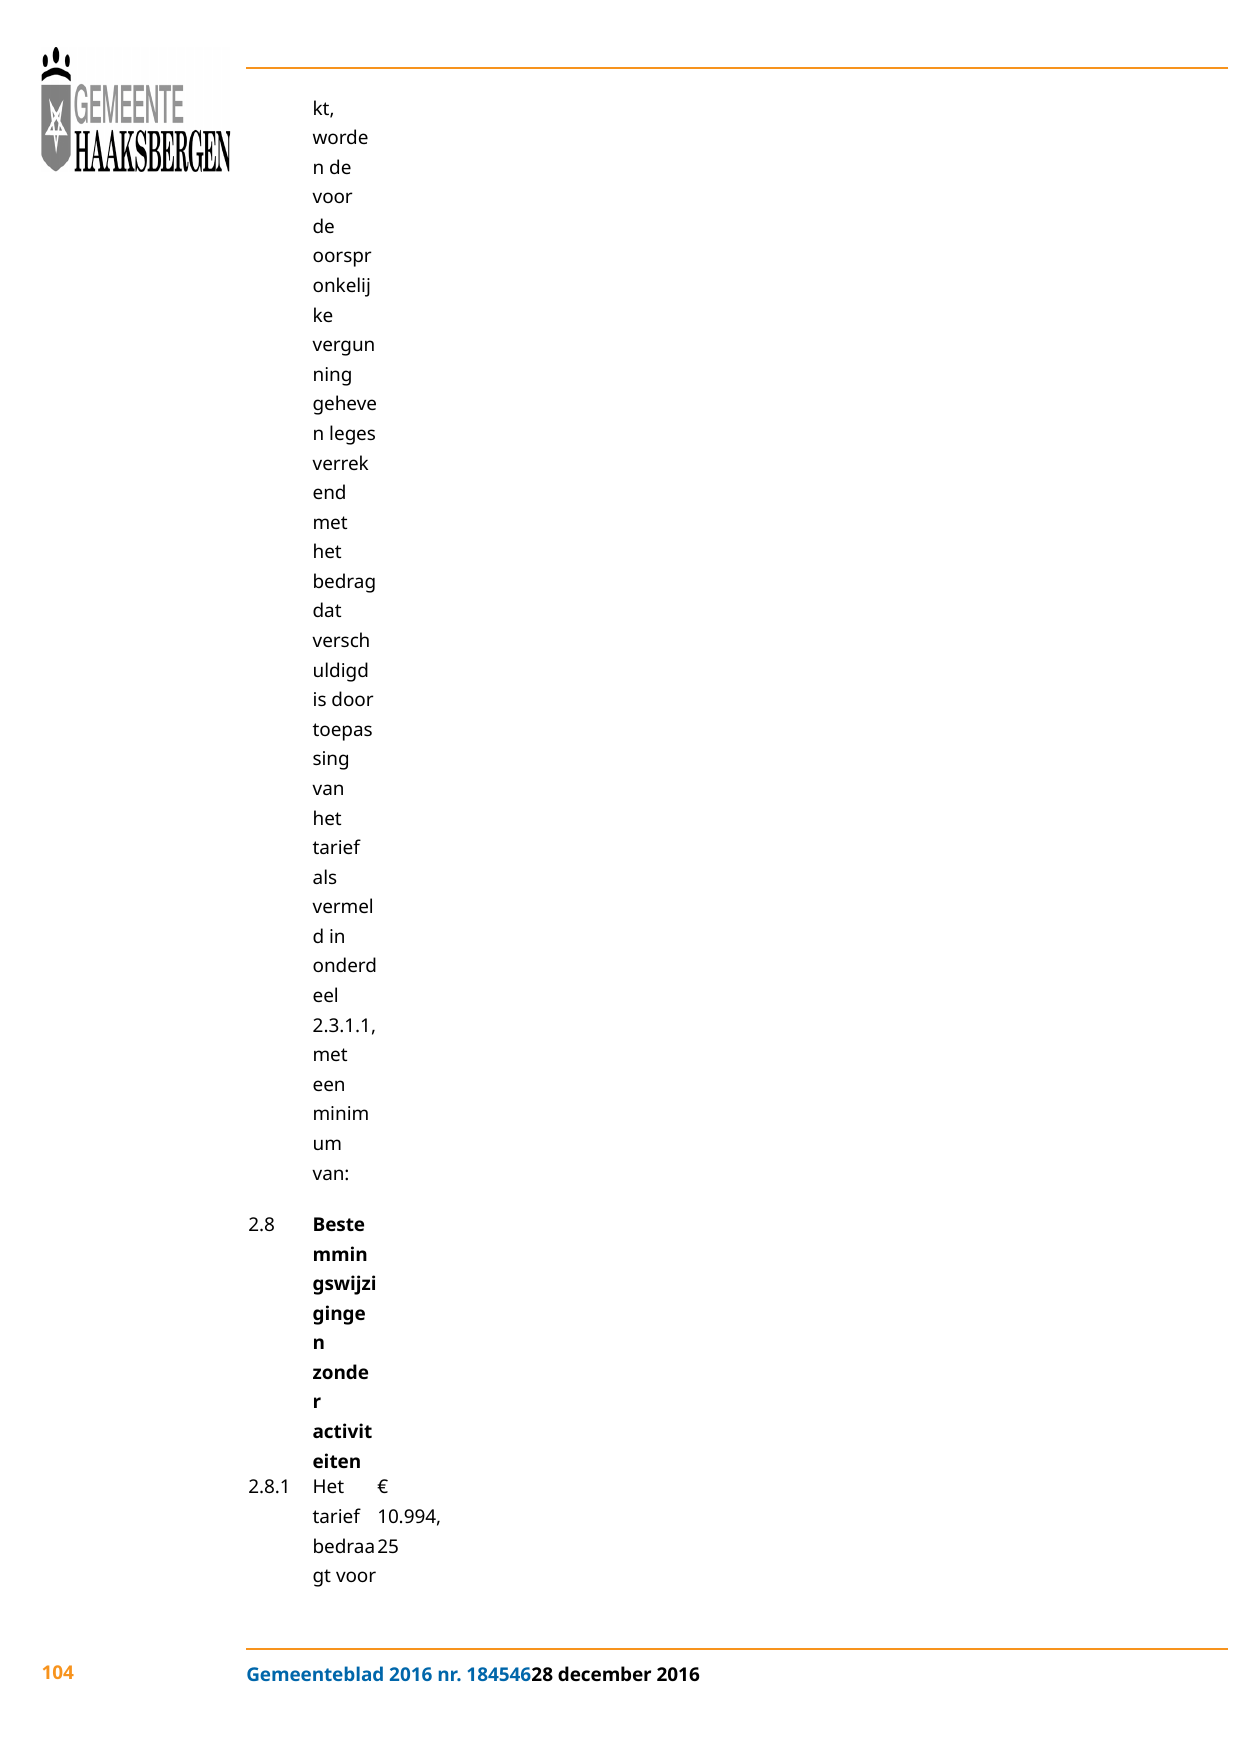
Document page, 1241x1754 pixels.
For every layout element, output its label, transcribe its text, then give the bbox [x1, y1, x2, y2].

table_cell [894, 95, 958, 1186]
table_cell [248, 1186, 312, 1211]
table_cell [1023, 1474, 1087, 1588]
table_cell [829, 95, 893, 1186]
table_cell [958, 95, 1022, 1186]
table_cell [764, 1474, 829, 1588]
table_cell [764, 95, 829, 1186]
picture [41, 47, 231, 172]
table_cell [958, 1211, 1022, 1474]
table_cell [1087, 1211, 1152, 1474]
table_cell [958, 1186, 1022, 1211]
table_cell [377, 95, 442, 1186]
table_cell [248, 95, 312, 1186]
table_cell [1087, 1474, 1152, 1588]
table_cell [377, 1186, 442, 1211]
table_cell [571, 95, 635, 1186]
table_cell [442, 95, 506, 1186]
table_cell [506, 1474, 571, 1588]
table_cell 2.8.1 [248, 1474, 312, 1588]
table_cell [829, 1474, 893, 1588]
table_cell € 10.994,25 [377, 1474, 442, 1588]
table_cell [571, 1474, 635, 1588]
table_cell [1023, 1186, 1087, 1211]
table_cell [635, 95, 700, 1186]
table_cell 2.8 [248, 1211, 312, 1474]
table_cell [700, 1211, 764, 1474]
table_cell [894, 1186, 958, 1211]
table_cell [829, 1211, 893, 1474]
table_cell [829, 1186, 893, 1211]
table_cell [506, 1211, 571, 1474]
table_cell kt, worden de voor de oorspronkelijke vergunning geheven leges verrekend met het bedrag dat verschuldigd is door toepassing van het tarief als vermeld in onderdeel 2.3.1.1, met een minimum van: [313, 95, 377, 1186]
table_cell [635, 1211, 700, 1474]
table_cell [506, 95, 571, 1186]
table_cell [894, 1211, 958, 1474]
table_cell [958, 1474, 1022, 1588]
table_cell Bestemmingswijzigingen zonder activiteiten [313, 1211, 377, 1474]
table_cell [894, 1474, 958, 1588]
table_cell [700, 95, 764, 1186]
table_cell [442, 1474, 506, 1588]
table_cell [571, 1186, 635, 1211]
table_cell [506, 1186, 571, 1211]
table_cell [1023, 1211, 1087, 1474]
table_cell [764, 1186, 829, 1211]
table_cell [764, 1211, 829, 1474]
table_cell [1087, 1186, 1152, 1211]
table_cell [700, 1474, 764, 1588]
table_cell [442, 1211, 506, 1474]
table_cell [377, 1211, 442, 1474]
table_cell [313, 1186, 377, 1211]
table_cell [635, 1474, 700, 1588]
table_cell [700, 1186, 764, 1211]
table_cell [635, 1186, 700, 1211]
table_cell Het tarief bedraagt voor [313, 1474, 377, 1588]
table_cell [1087, 95, 1152, 1186]
table_cell [442, 1186, 506, 1211]
table_cell [1023, 95, 1087, 1186]
table_cell [571, 1211, 635, 1474]
